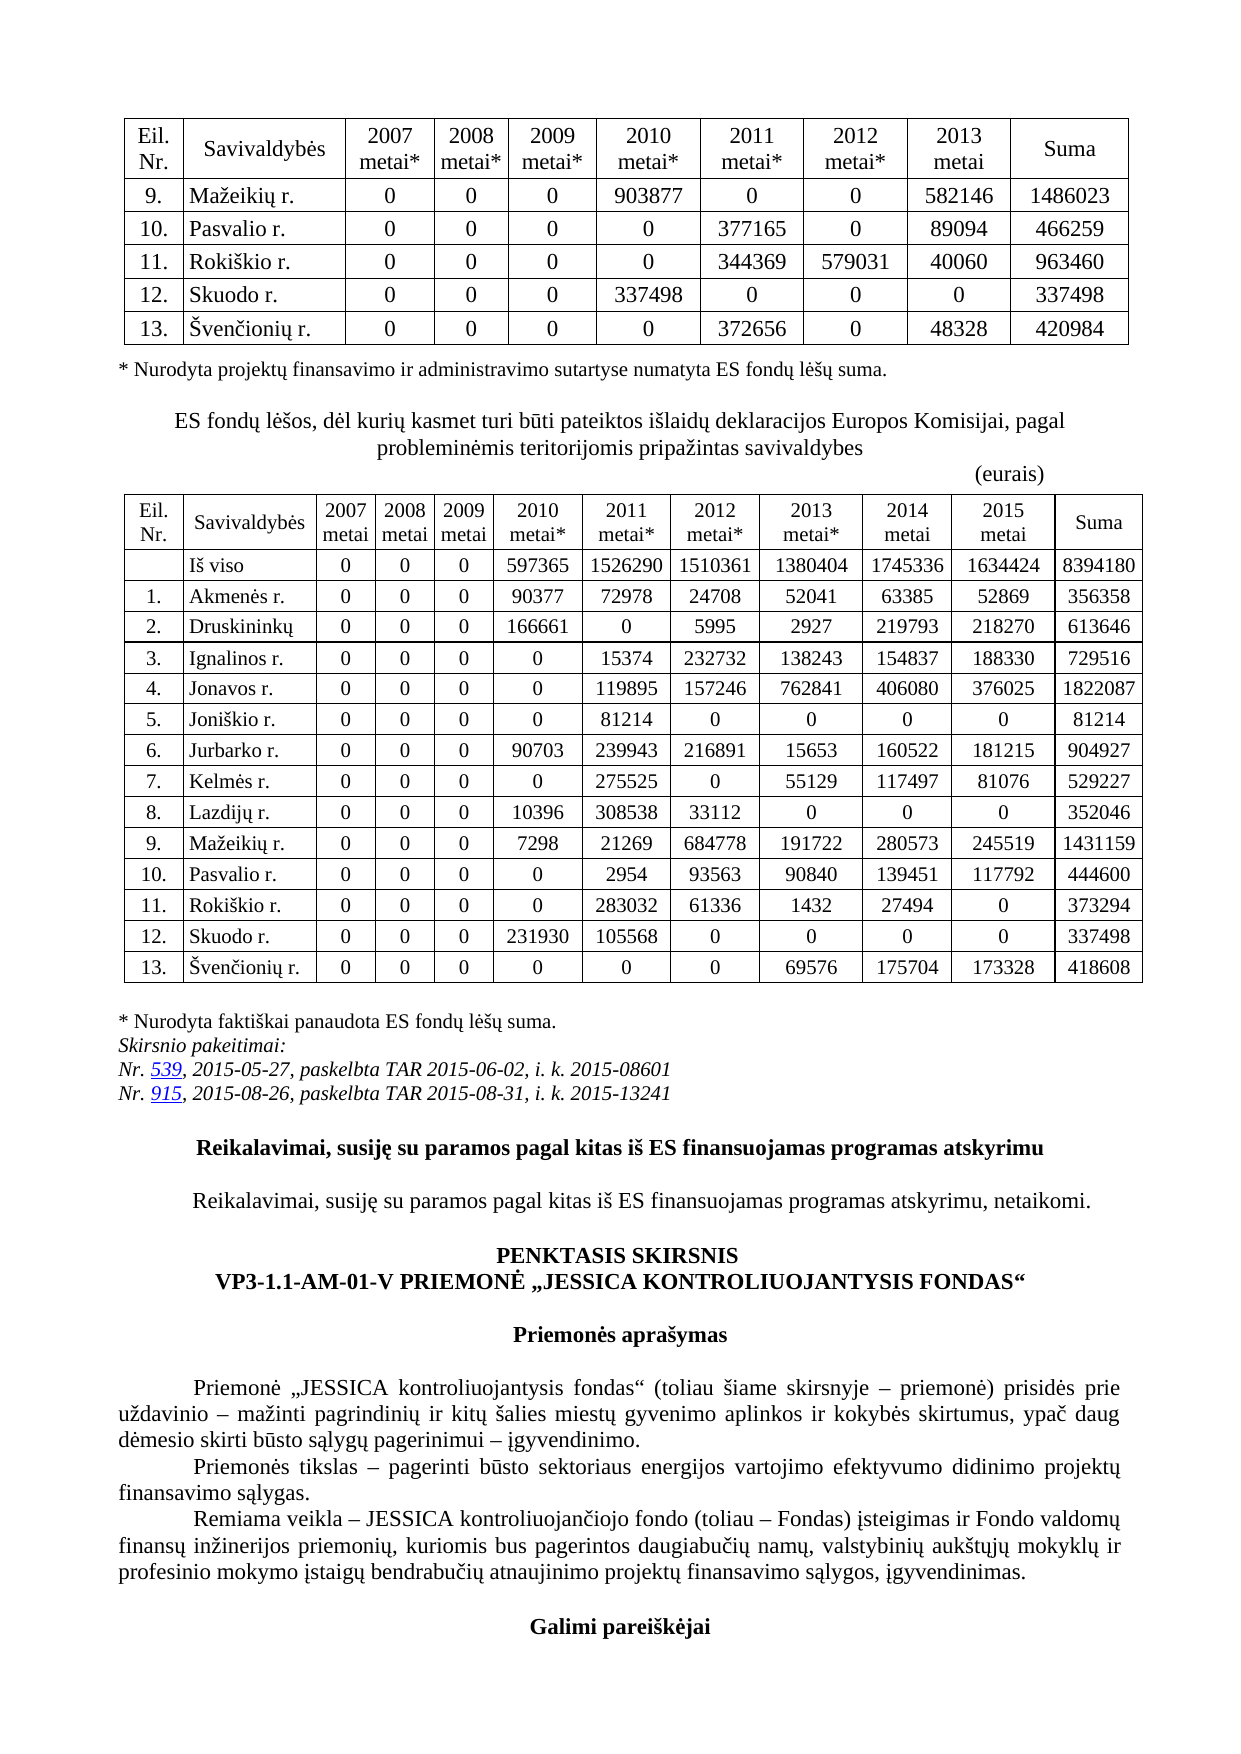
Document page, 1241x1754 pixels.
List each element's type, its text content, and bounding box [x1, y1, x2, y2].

table_cell 9. [125, 828, 183, 858]
table_cell 1634424 [952, 550, 1054, 579]
table_cell 232732 [671, 643, 759, 672]
table_cell 0 [952, 921, 1054, 951]
table_cell 13. [125, 312, 183, 344]
table_cell 337498 [1056, 921, 1142, 951]
table_cell 10. [125, 859, 183, 889]
table_cell 138243 [760, 643, 862, 672]
table_cell 11. [125, 890, 183, 920]
table_cell 0 [435, 735, 493, 765]
table_cell 0 [494, 643, 582, 672]
table_cell 6. [125, 735, 183, 765]
table_header 2009 metai [435, 495, 493, 549]
table_cell 166661 [494, 612, 582, 641]
table_cell Kelmės r. [184, 766, 316, 796]
table_cell 0 [317, 735, 375, 765]
table_cell 7. [125, 766, 183, 796]
table_cell 27494 [863, 890, 951, 920]
table_cell 582146 [908, 179, 1010, 211]
table_cell 219793 [863, 612, 951, 641]
table_cell 1431159 [1056, 828, 1142, 858]
table_cell 0 [494, 859, 582, 889]
table_cell 1486023 [1011, 179, 1128, 211]
table_cell 52869 [952, 581, 1054, 611]
table_cell 10396 [494, 797, 582, 827]
table_cell 0 [597, 212, 700, 244]
table_cell 0 [494, 674, 582, 703]
table_cell 0 [317, 612, 375, 641]
table_cell 2927 [760, 612, 862, 641]
table_cell Joniškio r. [184, 704, 316, 734]
table_cell 1380404 [760, 550, 862, 579]
table_header 2008 metai* [435, 119, 508, 178]
table_cell 239943 [583, 735, 670, 765]
table_cell 0 [346, 245, 434, 277]
table_cell 15374 [583, 643, 670, 672]
text Priemonės aprašymas [118, 1321, 1122, 1347]
table_cell 684778 [671, 828, 759, 858]
table_cell 0 [317, 581, 375, 611]
table_cell Lazdijų r. [184, 797, 316, 827]
table_cell 0 [346, 212, 434, 244]
table_cell 0 [760, 704, 862, 734]
table_cell 0 [952, 704, 1054, 734]
table_cell 0 [317, 643, 375, 672]
table_cell 0 [317, 704, 375, 734]
table_cell 762841 [760, 674, 862, 703]
table_cell 218270 [952, 612, 1054, 641]
table_header 2010 metai* [494, 495, 582, 549]
table_header 2012 metai* [804, 119, 907, 178]
text PENKTASIS SKIRSNIS [118, 1242, 1122, 1268]
table_cell 0 [952, 890, 1054, 920]
text Reikalavimai, susiję su paramos pagal kitas iš ES finansuojamas programas atskyrimu, netaikomi. [118, 1187, 1122, 1213]
table_cell Akmenės r. [184, 581, 316, 611]
table_cell 8394180 [1056, 550, 1142, 579]
table_cell 139451 [863, 859, 951, 889]
table_cell 0 [671, 921, 759, 951]
table_cell 0 [804, 212, 907, 244]
text Priemonė „JESSICA kontroliuojantysis fondas“ (toliau šiame skirsnyje – priemonė) prisidės prie uždavinio – mažinti pagrindinių ir kitų šalies miestų gyvenimo aplinkos ir kokybės skirtumus, ypač daug dėmesio skirti būsto sąlygų pagerinimui – įgyvendinimo. [118, 1374, 1122, 1453]
table_cell 117792 [952, 859, 1054, 889]
table_cell 0 [376, 612, 434, 641]
table_cell 0 [435, 766, 493, 796]
table_cell 15653 [760, 735, 862, 765]
table_cell 0 [376, 890, 434, 920]
table_cell 0 [804, 312, 907, 344]
table_cell 63385 [863, 581, 951, 611]
table_cell 0 [376, 766, 434, 796]
table_cell 1745336 [863, 550, 951, 579]
table_cell Švenčionių r. [184, 952, 316, 982]
table_cell 160522 [863, 735, 951, 765]
table_cell 0 [435, 312, 508, 344]
table_cell 72978 [583, 581, 670, 611]
table_cell 0 [317, 766, 375, 796]
table_cell 0 [760, 921, 862, 951]
table_cell Iš viso [184, 550, 316, 579]
table_cell 0 [376, 859, 434, 889]
table_cell 0 [376, 828, 434, 858]
table_cell 0 [671, 704, 759, 734]
table_cell 90840 [760, 859, 862, 889]
table_cell 48328 [908, 312, 1010, 344]
table_cell 24708 [671, 581, 759, 611]
table_cell 308538 [583, 797, 670, 827]
table_cell 9. [125, 179, 183, 211]
table_header 2007 metai [317, 495, 375, 549]
table_cell 0 [346, 279, 434, 311]
table_cell 0 [376, 581, 434, 611]
table_cell Jonavos r. [184, 674, 316, 703]
table_header 2009 metai* [509, 119, 596, 178]
table_cell 81214 [1056, 704, 1142, 734]
table_cell 0 [435, 859, 493, 889]
text Remiama veikla – JESSICA kontroliuojančiojo fondo (toliau – Fondas) įsteigimas ir Fondo valdomų finansų inžinerijos priemonių, kuriomis bus pagerintos daugiabučių namų, valstybinių aukštųjų mokyklų ir profesinio mokymo įstaigų bendrabučių atnaujinimo projektų finansavimo sąlygos, įgyvendinimas. [118, 1506, 1122, 1584]
table_cell 0 [494, 952, 582, 982]
table_cell 0 [509, 312, 596, 344]
table_cell 2954 [583, 859, 670, 889]
table_cell 0 [376, 674, 434, 703]
table_cell 0 [494, 890, 582, 920]
table_cell 0 [317, 674, 375, 703]
text ES fondų lėšos, dėl kurių kasmet turi būti pateiktos išlaidų deklaracijos Europos Komisijai, pagal probleminėmis teritorijomis pripažintas savivaldybes [118, 407, 1122, 460]
table_header Eil. Nr. [125, 495, 183, 549]
table_cell 0 [671, 952, 759, 982]
table_cell 52041 [760, 581, 862, 611]
table_cell 420984 [1011, 312, 1128, 344]
table_header Eil. Nr. [125, 119, 183, 178]
table_cell 245519 [952, 828, 1054, 858]
text Priemonės tikslas – pagerinti būsto sektoriaus energijos vartojimo efektyvumo didinimo projektų finansavimo sąlygas. [118, 1453, 1122, 1506]
table_cell 1510361 [671, 550, 759, 579]
table_cell 119895 [583, 674, 670, 703]
table_cell 93563 [671, 859, 759, 889]
table_cell 597365 [494, 550, 582, 579]
table_cell 0 [804, 279, 907, 311]
table_cell 0 [435, 581, 493, 611]
table_cell 0 [435, 704, 493, 734]
table_cell 0 [435, 674, 493, 703]
table_cell 579031 [804, 245, 907, 277]
table_header 2013 metai [908, 119, 1010, 178]
table_cell 12. [125, 279, 183, 311]
table_header 2011 metai* [701, 119, 803, 178]
table_cell 444600 [1056, 859, 1142, 889]
table_cell 12. [125, 921, 183, 951]
table_cell 903877 [597, 179, 700, 211]
table_cell 283032 [583, 890, 670, 920]
table_cell 376025 [952, 674, 1054, 703]
table_cell 0 [435, 643, 493, 672]
table_cell 81214 [583, 704, 670, 734]
table_header 2007 metai* [346, 119, 434, 178]
table_cell 0 [317, 828, 375, 858]
table_cell 117497 [863, 766, 951, 796]
table_cell 191722 [760, 828, 862, 858]
table_cell 0 [701, 279, 803, 311]
table_cell Ignalinos r. [184, 643, 316, 672]
table_cell 0 [435, 921, 493, 951]
table_header Savivaldybės [184, 119, 345, 178]
table_cell 0 [494, 766, 582, 796]
table_cell 0 [509, 179, 596, 211]
table_cell 173328 [952, 952, 1054, 982]
text * Nurodyta faktiškai panaudota ES fondų lėšų suma. [118, 1009, 1122, 1033]
table_cell 0 [908, 279, 1010, 311]
table_cell 81076 [952, 766, 1054, 796]
table_cell 0 [583, 952, 670, 982]
table_cell 372656 [701, 312, 803, 344]
table_cell [125, 550, 183, 579]
table_cell 0 [863, 797, 951, 827]
table_cell 21269 [583, 828, 670, 858]
table_cell 0 [376, 550, 434, 579]
table_cell 529227 [1056, 766, 1142, 796]
table_header 2013 metai* [760, 495, 862, 549]
table_cell 0 [346, 312, 434, 344]
table_cell 90703 [494, 735, 582, 765]
table_cell 0 [435, 550, 493, 579]
table_cell 373294 [1056, 890, 1142, 920]
table_cell 0 [435, 890, 493, 920]
table_cell 0 [435, 612, 493, 641]
table_cell 154837 [863, 643, 951, 672]
table_cell 11. [125, 245, 183, 277]
table_cell 40060 [908, 245, 1010, 277]
table_cell 0 [760, 797, 862, 827]
table_cell Mažeikių r. [184, 179, 345, 211]
table_cell 0 [317, 859, 375, 889]
table_cell 0 [376, 797, 434, 827]
table_cell 3. [125, 643, 183, 672]
table_cell 0 [346, 179, 434, 211]
table_cell 963460 [1011, 245, 1128, 277]
table_cell 1526290 [583, 550, 670, 579]
table_cell 280573 [863, 828, 951, 858]
table_cell 13. [125, 952, 183, 982]
table_cell 344369 [701, 245, 803, 277]
table_cell 352046 [1056, 797, 1142, 827]
table_cell 90377 [494, 581, 582, 611]
table_cell 0 [671, 766, 759, 796]
table_cell 105568 [583, 921, 670, 951]
table_cell 337498 [1011, 279, 1128, 311]
table_cell 0 [435, 952, 493, 982]
table_cell 275525 [583, 766, 670, 796]
table_cell 0 [435, 212, 508, 244]
text VP3-1.1-AM-01-V PRIEMONĖ „JESSICA KONTROLIUOJANTYSIS FONDAS“ [118, 1268, 1122, 1295]
table_header 2010 metai* [597, 119, 700, 178]
table_cell 0 [376, 952, 434, 982]
table_cell 0 [435, 179, 508, 211]
table_cell Rokiškio r. [184, 245, 345, 277]
table_cell 89094 [908, 212, 1010, 244]
table_header 2008 metai [376, 495, 434, 549]
table_cell 181215 [952, 735, 1054, 765]
text * Nurodyta projektų finansavimo ir administravimo sutartyse numatyta ES fondų lėšų suma. [118, 357, 1122, 381]
text Nr. 915, 2015-08-26, paskelbta TAR 2015-08-31, i. k. 2015-13241 [118, 1081, 1122, 1105]
table_cell Druskininkų [184, 612, 316, 641]
table_cell 33112 [671, 797, 759, 827]
table_cell 0 [701, 179, 803, 211]
table_cell 10. [125, 212, 183, 244]
table_cell 188330 [952, 643, 1054, 672]
text Skirsnio pakeitimai: [118, 1033, 1122, 1057]
table_cell Pasvalio r. [184, 212, 345, 244]
table_cell 418608 [1056, 952, 1142, 982]
text Reikalavimai, susiję su paramos pagal kitas iš ES finansuojamas programas atskyrimu [118, 1134, 1122, 1161]
table_cell 0 [435, 797, 493, 827]
table_cell 0 [509, 279, 596, 311]
table_cell 0 [804, 179, 907, 211]
table_cell 0 [509, 245, 596, 277]
table_cell 1822087 [1056, 674, 1142, 703]
table_cell 61336 [671, 890, 759, 920]
table_cell 1. [125, 581, 183, 611]
table_cell 8. [125, 797, 183, 827]
table_cell 5995 [671, 612, 759, 641]
text Galimi pareiškėjai [118, 1613, 1122, 1640]
table_cell 4. [125, 674, 183, 703]
table_cell 466259 [1011, 212, 1128, 244]
table_cell 0 [317, 921, 375, 951]
table_header 2014 metai [863, 495, 951, 549]
table_cell 0 [597, 245, 700, 277]
table_cell 5. [125, 704, 183, 734]
table_cell 0 [317, 797, 375, 827]
table_header 2011 metai* [583, 495, 670, 549]
table_cell 0 [435, 828, 493, 858]
table_cell Skuodo r. [184, 279, 345, 311]
table_cell Skuodo r. [184, 921, 316, 951]
table_header 2015 metai [952, 495, 1054, 549]
table_cell 0 [435, 245, 508, 277]
table_cell 69576 [760, 952, 862, 982]
table_cell 7298 [494, 828, 582, 858]
table_cell 0 [317, 890, 375, 920]
table_cell 0 [317, 550, 375, 579]
table_cell 406080 [863, 674, 951, 703]
text (eurais) [118, 460, 1122, 486]
table_cell Pasvalio r. [184, 859, 316, 889]
table_header Suma [1056, 495, 1142, 549]
table_cell 2. [125, 612, 183, 641]
table_cell 0 [509, 212, 596, 244]
table_cell 356358 [1056, 581, 1142, 611]
table_cell 377165 [701, 212, 803, 244]
table_cell 729516 [1056, 643, 1142, 672]
table_header Suma [1011, 119, 1128, 178]
table_cell 55129 [760, 766, 862, 796]
table_cell 0 [435, 279, 508, 311]
table_cell 231930 [494, 921, 582, 951]
table_cell 0 [952, 797, 1054, 827]
table_cell 904927 [1056, 735, 1142, 765]
table_cell 0 [317, 952, 375, 982]
table_header 2012 metai* [671, 495, 759, 549]
table_cell 0 [376, 643, 434, 672]
table_header Savivaldybės [184, 495, 316, 549]
table_cell 1432 [760, 890, 862, 920]
text Nr. 539, 2015-05-27, paskelbta TAR 2015-06-02, i. k. 2015-08601 [118, 1057, 1122, 1081]
table_cell Rokiškio r. [184, 890, 316, 920]
table_cell 0 [376, 921, 434, 951]
table_cell 0 [863, 921, 951, 951]
table_cell 175704 [863, 952, 951, 982]
table_cell 0 [376, 735, 434, 765]
table_cell Švenčionių r. [184, 312, 345, 344]
table_cell 613646 [1056, 612, 1142, 641]
table_cell 0 [863, 704, 951, 734]
table_cell 0 [494, 704, 582, 734]
table_cell Mažeikių r. [184, 828, 316, 858]
table_cell 0 [376, 704, 434, 734]
table_cell 0 [597, 312, 700, 344]
table_cell 216891 [671, 735, 759, 765]
table_cell 0 [583, 612, 670, 641]
table_cell 337498 [597, 279, 700, 311]
table_cell 157246 [671, 674, 759, 703]
table_cell Jurbarko r. [184, 735, 316, 765]
